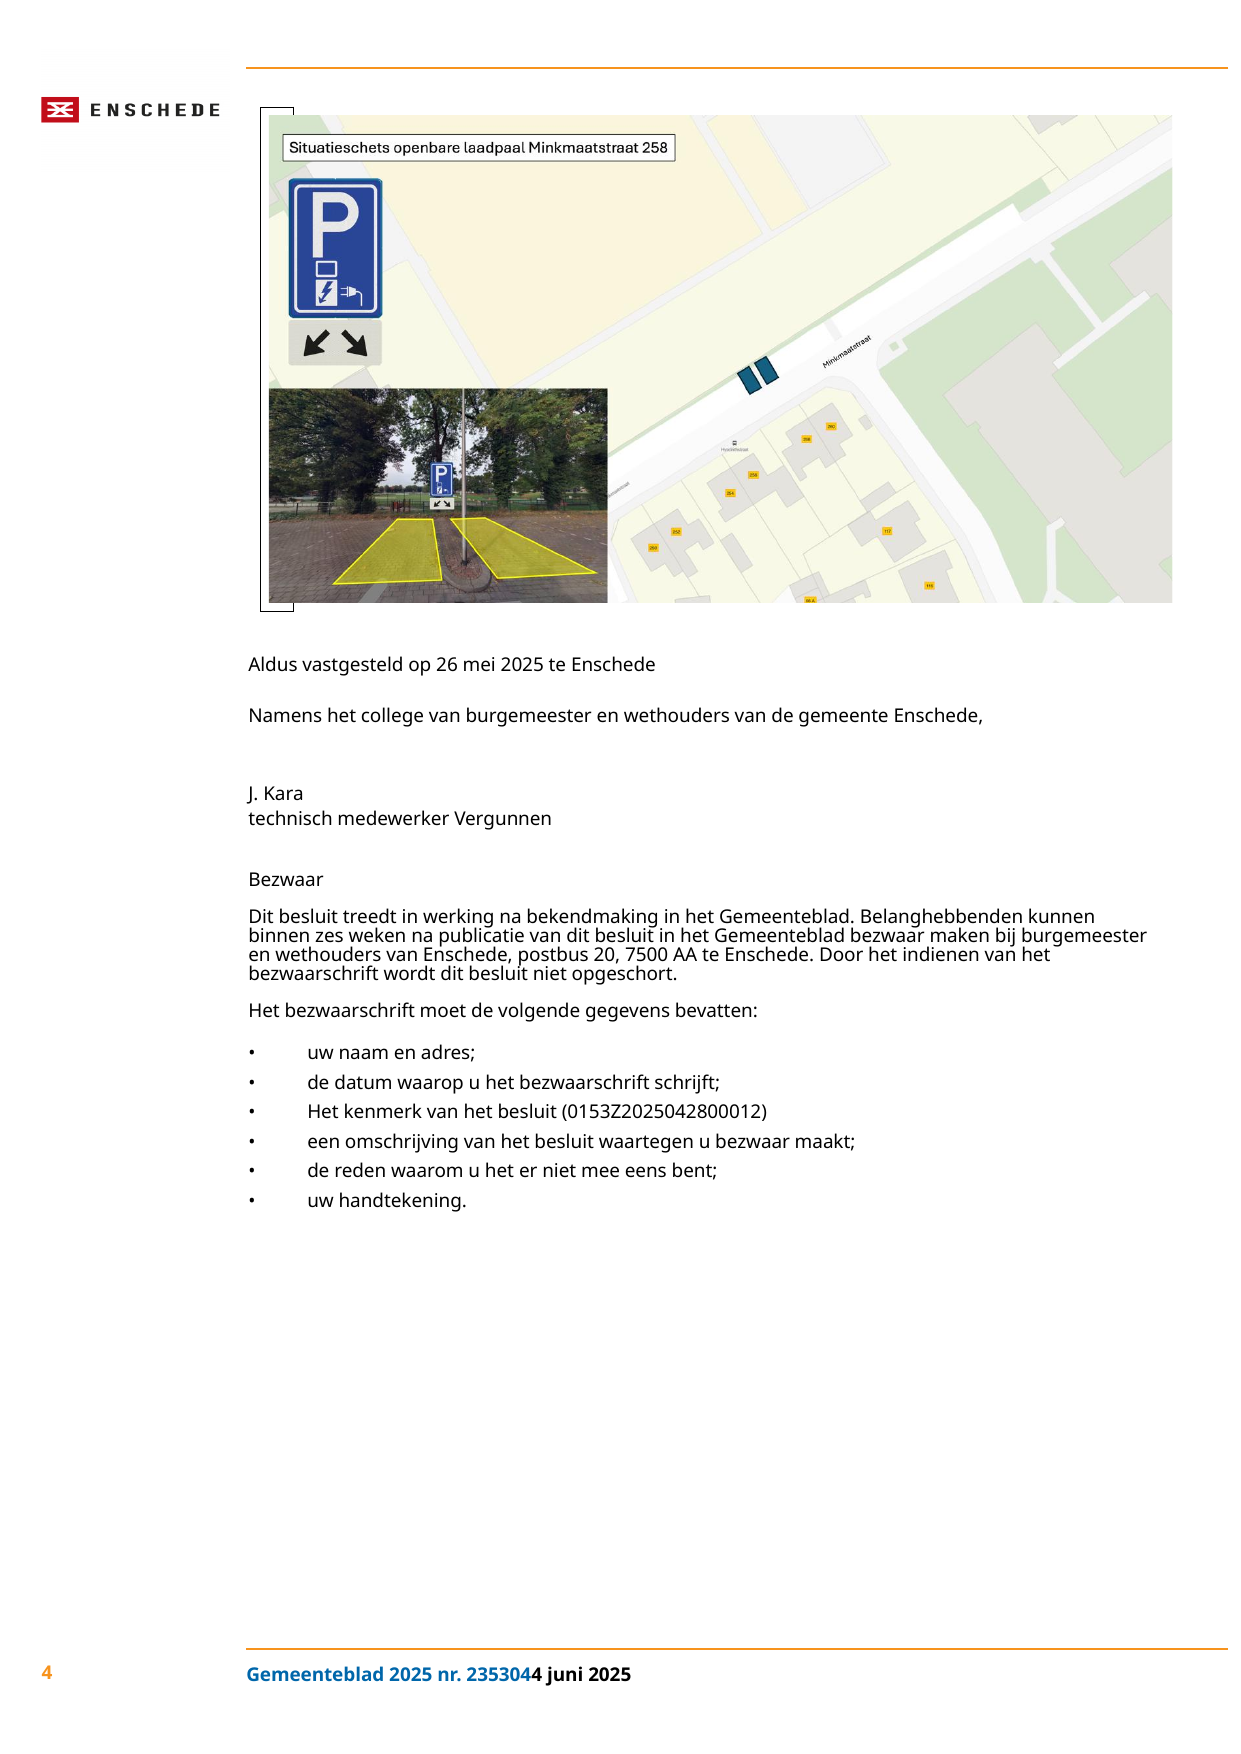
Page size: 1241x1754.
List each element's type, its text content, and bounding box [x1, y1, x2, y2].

text Dit besluit treedt in werking na bekendmaking in het Gemeenteblad. Belanghebbenden kunnen binnen zes weken na publicatie van dit besluit in het Gemeenteblad bezwaar maken bij burgemeester en wethouders van Enschede, postbus 20, 7500 AA te Enschede. Door het indienen van het bezwaarschrift wordt dit besluit niet opgeschort. [248, 908, 1152, 985]
text technisch medewerker Vergunnen [248, 806, 1152, 831]
list de reden waarom u het er niet mee eens bent; [248, 1158, 1152, 1183]
text Aldus vastgesteld op 26 mei 2025 te Enschede [248, 651, 1152, 677]
list de datum waarop u het bezwaarschrift schrijft; [248, 1069, 1152, 1095]
text Het bezwaarschrift moet de volgende gegevens bevatten: [248, 1002, 1152, 1022]
picture [41, 47, 231, 172]
list Het kenmerk van het besluit (0153Z2025042800012) [248, 1098, 1152, 1124]
text Namens het college van burgemeester en wethouders van de gemeente Enschede, [248, 703, 1152, 728]
text J. Kara [248, 780, 1152, 806]
list uw naam en adres; [248, 1039, 1152, 1065]
list uw handtekening. [248, 1187, 1152, 1213]
list een omschrijving van het besluit waartegen u bezwaar maakt; [248, 1128, 1152, 1154]
picture [268, 115, 1173, 603]
text Bezwaar [248, 871, 1152, 890]
